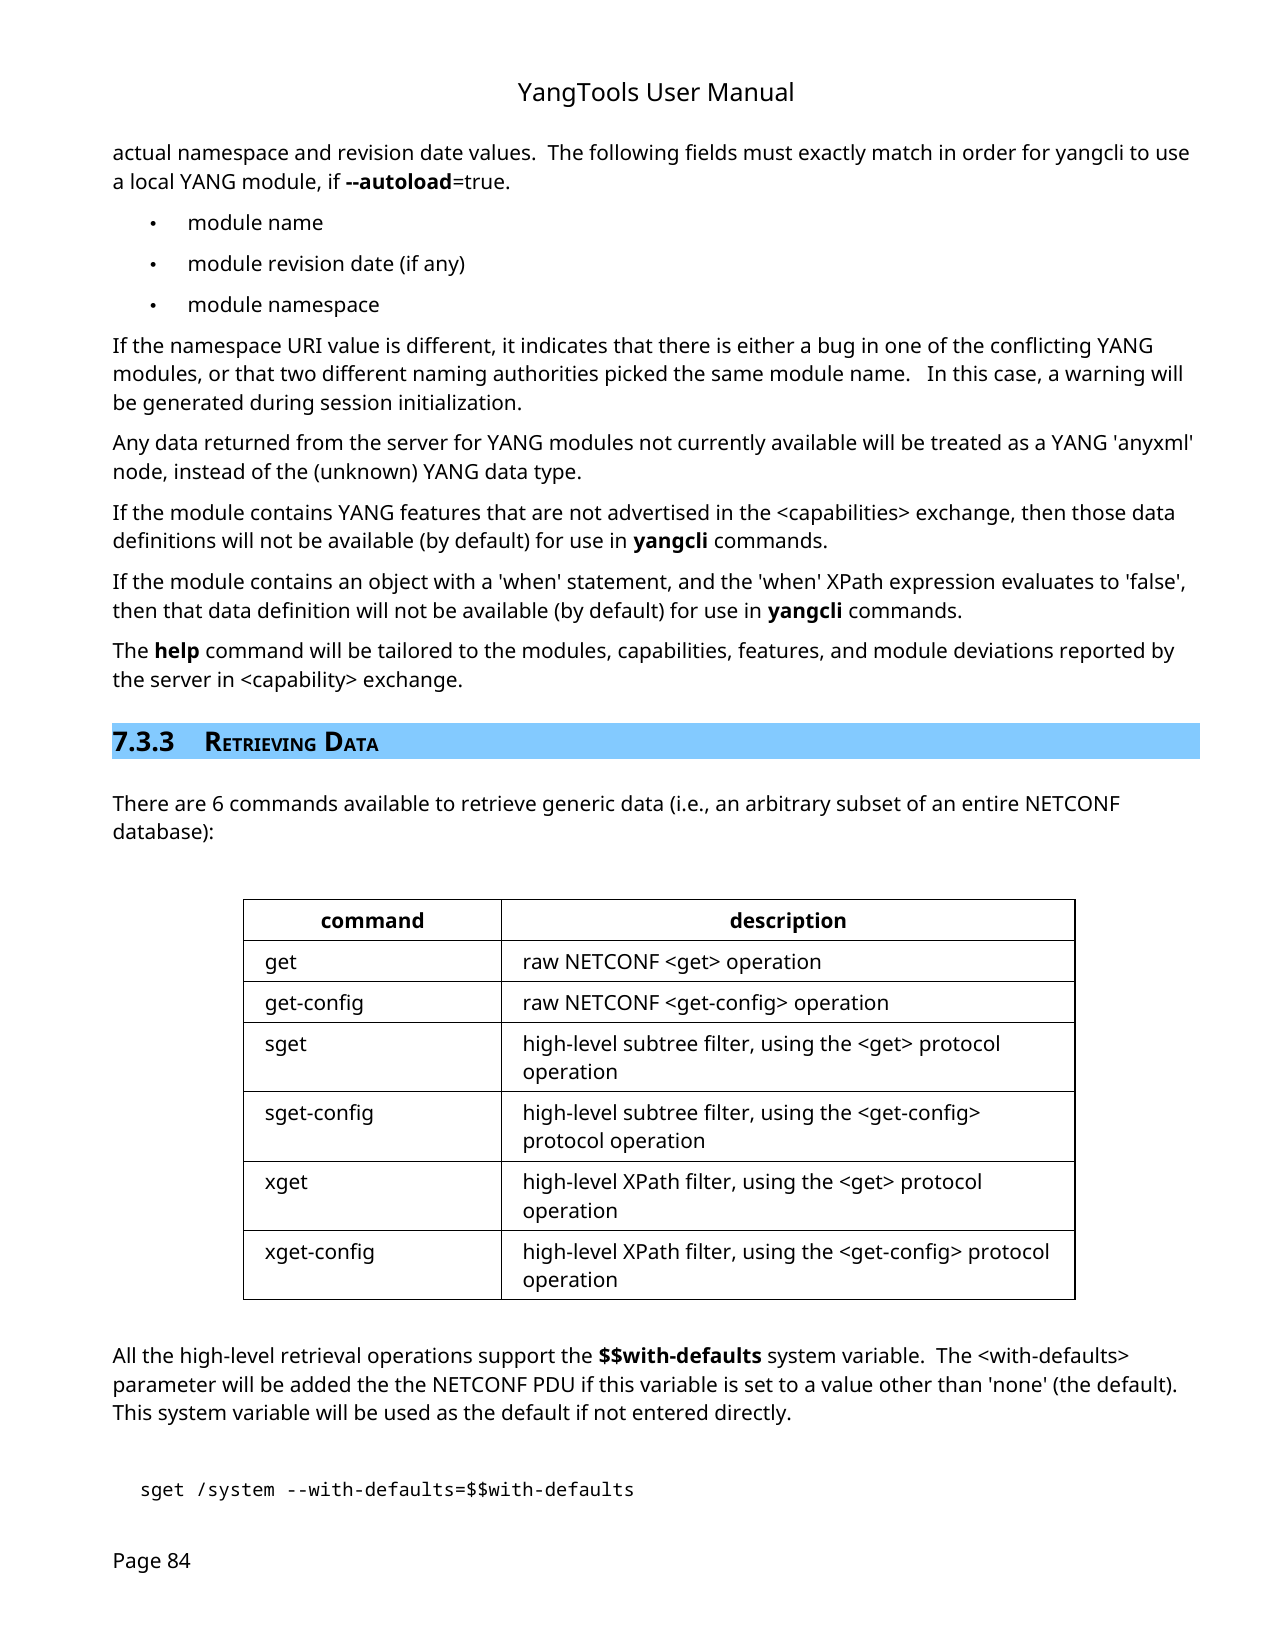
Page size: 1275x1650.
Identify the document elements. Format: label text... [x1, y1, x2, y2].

text If the module contains an object with a 'when' statement, and the 'when' XPath expression evaluates to 'false', then that data definition will not be available (by default) for use in yangcli commands. [112, 567, 1200, 624]
text Any data returned from the server for YANG modules not currently available will be treated as a YANG 'anyxml' node, instead of the (unknown) YANG data type. [112, 428, 1200, 485]
table_cell get [244, 941, 501, 981]
table_cell xget-config [244, 1231, 501, 1299]
list module revision date (if any) [150, 249, 1200, 277]
text If the module contains YANG features that are not advertised in the <capabilities> exchange, then those data definitions will not be available (by default) for use in yangcli commands. [112, 498, 1200, 555]
table_cell xget [244, 1162, 501, 1230]
table_header command [244, 900, 501, 940]
text All the high-level retrieval operations support the $$with-defaults system variable. The <with-defaults> parameter will be added the the NETCONF PDU if this variable is set to a value other than 'none' (the default). This system variable will be used as the default if not entered directly. [112, 1341, 1200, 1427]
text actual namespace and revision date values. The following fields must exactly match in order for yangcli to use a local YANG module, if --autoload=true. [112, 138, 1200, 195]
table_cell get-config [244, 982, 501, 1022]
table_cell high-level XPath filter, using the <get-config> protocol operation [502, 1231, 1074, 1299]
table_cell high-level subtree filter, using the <get-config> protocol operation [502, 1092, 1074, 1161]
list module namespace [150, 290, 1200, 318]
text If the namespace URI value is different, it indicates that there is either a bug in one of the conflicting YANG modules, or that two different naming authorities picked the same module name. In this case, a warning will be generated during session initialization. [112, 331, 1200, 416]
table_cell sget [244, 1023, 501, 1091]
text sget /system --with-defaults=$$with-defaults [139, 1477, 1200, 1502]
subtitle Retrieving Data [112, 723, 1200, 759]
table_header description [502, 900, 1074, 940]
table_cell high-level subtree filter, using the <get> protocol operation [502, 1023, 1074, 1091]
table_cell raw NETCONF <get-config> operation [502, 982, 1074, 1022]
table_cell sget-config [244, 1092, 501, 1161]
list module name [150, 208, 1200, 236]
text There are 6 commands available to retrieve generic data (i.e., an arbitrary subset of an entire NETCONF database): [112, 789, 1200, 846]
table_cell high-level XPath filter, using the <get> protocol operation [502, 1162, 1074, 1230]
text The help command will be tailored to the modules, capabilities, features, and module deviations reported by the server in <capability> exchange. [112, 637, 1200, 693]
table_cell raw NETCONF <get> operation [502, 941, 1074, 981]
